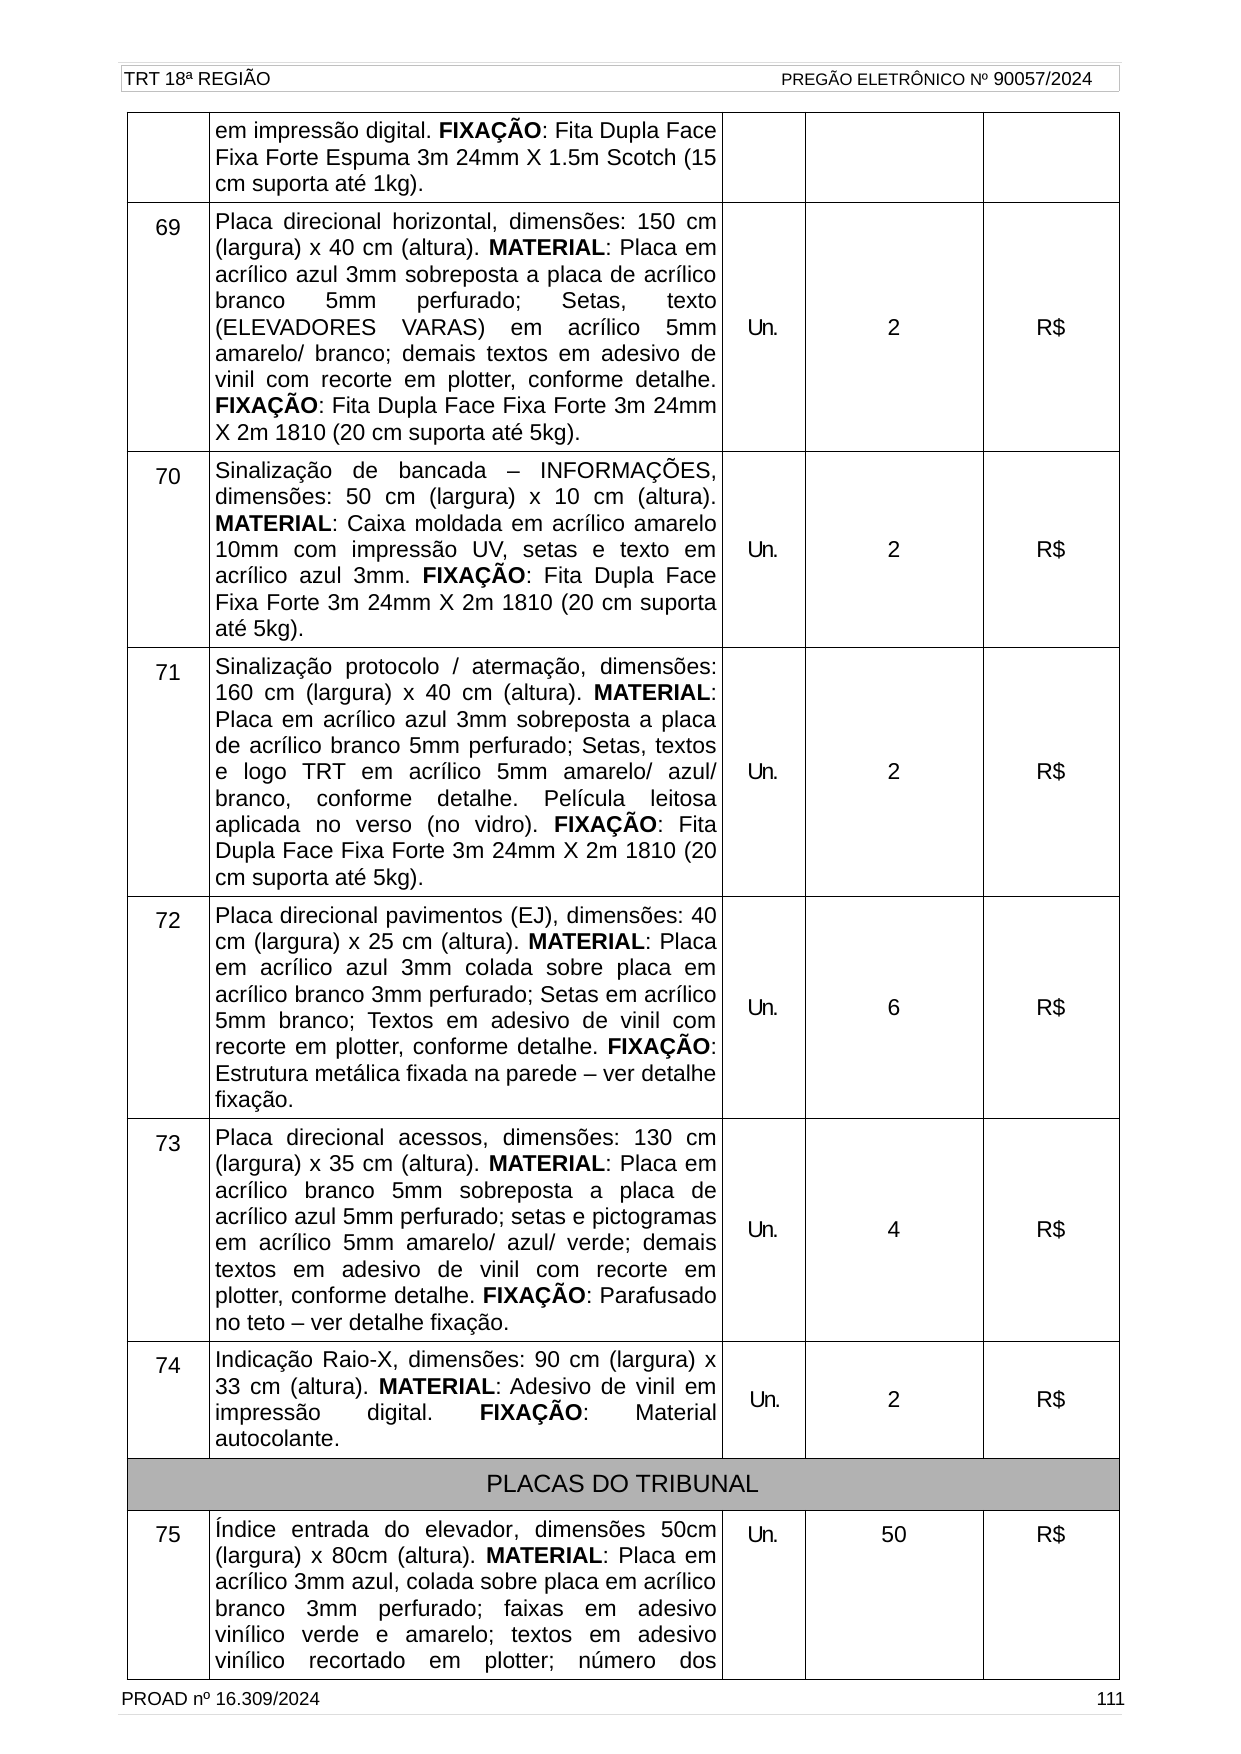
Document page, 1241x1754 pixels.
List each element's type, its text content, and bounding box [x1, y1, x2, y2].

table_cell PLACAS DO TRIBUNAL [128, 1459, 1119, 1510]
table_cell 71 [128, 648, 209, 896]
table_cell 75 [128, 1511, 209, 1679]
table_cell R$ [984, 452, 1119, 647]
table_cell R$ [984, 1119, 1119, 1341]
table_cell Placa direcional pavimentos (EJ), dimensões: 40 cm (largura) x 25 cm (altura). MATERIAL: Placa em acrílico azul 3mm colada sobre placa em acrílico branco 3mm perfurado; Setas em acrílico 5mm branco; Textos em adesivo de vinil com recorte em plotter, conforme detalhe. FIXAÇÃO: Estrutura metálica fixada na parede – ver detalhe fixação. [210, 897, 722, 1118]
table_cell Un. [723, 1511, 805, 1679]
table_cell R$ [984, 1511, 1119, 1679]
table_cell 50 [806, 1511, 983, 1679]
table_cell Un. [723, 1342, 805, 1457]
table_cell Un. [723, 897, 805, 1118]
table_cell R$ [984, 648, 1119, 896]
table_cell Placa direcional acessos, dimensões: 130 cm (largura) x 35 cm (altura). MATERIAL: Placa em acrílico branco 5mm sobreposta a placa de acrílico azul 5mm perfurado; setas e pictogramas em acrílico 5mm amarelo/ azul/ verde; demais textos em adesivo de vinil com recorte em plotter, conforme detalhe. FIXAÇÃO: Parafusado no teto – ver detalhe fixação. [210, 1119, 722, 1341]
table_cell R$ [984, 897, 1119, 1118]
table_cell Un. [723, 203, 805, 451]
table_cell 70 [128, 452, 209, 647]
table_cell Un. [723, 1119, 805, 1341]
table_cell Sinalização protocolo / atermação, dimensões: 160 cm (largura) x 40 cm (altura). MATERIAL: Placa em acrílico azul 3mm sobreposta a placa de acrílico branco 5mm perfurado; Setas, textos e logo TRT em acrílico 5mm amarelo/ azul/ branco, conforme detalhe. Película leitosa aplicada no verso (no vidro). FIXAÇÃO: Fita Dupla Face Fixa Forte 3m 24mm X 2m 1810 (20 cm suporta até 5kg). [210, 648, 722, 896]
table_cell Indicação Raio-X, dimensões: 90 cm (largura) x 33 cm (altura). MATERIAL: Adesivo de vinil em impressão digital. FIXAÇÃO: Material autocolante. [210, 1342, 722, 1457]
table_cell 2 [806, 452, 983, 647]
table_cell [806, 113, 983, 202]
table_cell Un. [723, 648, 805, 896]
table_cell 69 [128, 203, 209, 451]
table_cell em impressão digital. FIXAÇÃO: Fita Dupla Face Fixa Forte Espuma 3m 24mm X 1.5m Scotch (15 cm suporta até 1kg). [210, 113, 722, 202]
table_cell 2 [806, 203, 983, 451]
table_cell 2 [806, 1342, 983, 1457]
table_cell [128, 113, 209, 202]
table_cell 2 [806, 648, 983, 896]
table_cell 72 [128, 897, 209, 1118]
table_cell 4 [806, 1119, 983, 1341]
table_cell R$ [984, 1342, 1119, 1457]
table_cell 73 [128, 1119, 209, 1341]
table_cell Un. [723, 452, 805, 647]
table_cell Sinalização de bancada – INFORMAÇÕES, dimensões: 50 cm (largura) x 10 cm (altura). MATERIAL: Caixa moldada em acrílico amarelo 10mm com impressão UV, setas e texto em acrílico azul 3mm. FIXAÇÃO: Fita Dupla Face Fixa Forte 3m 24mm X 2m 1810 (20 cm suporta até 5kg). [210, 452, 722, 647]
table_cell 74 [128, 1342, 209, 1457]
table_cell [723, 113, 805, 202]
table_cell 6 [806, 897, 983, 1118]
table_cell R$ [984, 203, 1119, 451]
table_cell Índice entrada do elevador, dimensões 50cm (largura) x 80cm (altura). MATERIAL: Placa em acrílico 3mm azul, colada sobre placa em acrílico branco 3mm perfurado; faixas em adesivo vinílico verde e amarelo; textos em adesivo vinílico recortado em plotter; número dos [210, 1511, 722, 1679]
table_cell Placa direcional horizontal, dimensões: 150 cm (largura) x 40 cm (altura). MATERIAL: Placa em acrílico azul 3mm sobreposta a placa de acrílico branco 5mm perfurado; Setas, texto (ELEVADORES VARAS) em acrílico 5mm amarelo/ branco; demais textos em adesivo de vinil com recorte em plotter, conforme detalhe. FIXAÇÃO: Fita Dupla Face Fixa Forte 3m 24mm X 2m 1810 (20 cm suporta até 5kg). [210, 203, 722, 451]
table_cell [984, 113, 1119, 202]
